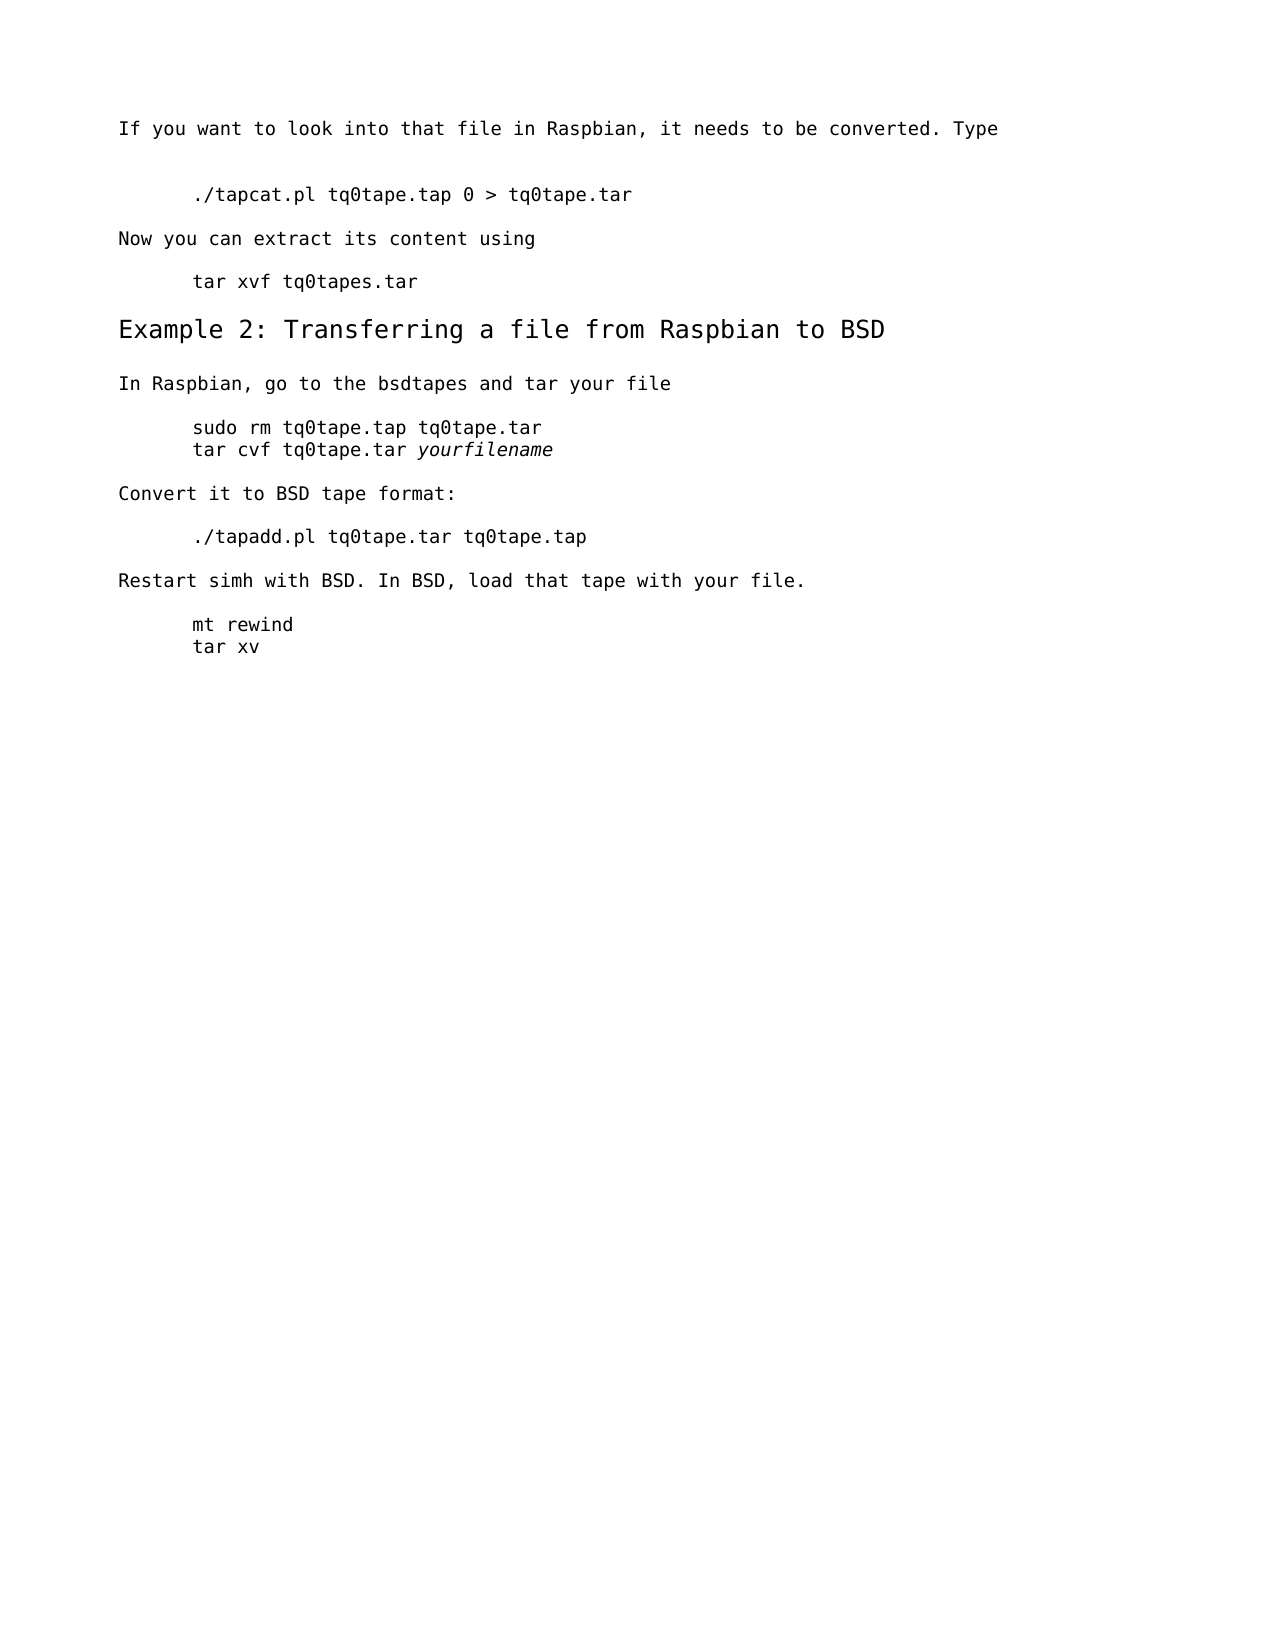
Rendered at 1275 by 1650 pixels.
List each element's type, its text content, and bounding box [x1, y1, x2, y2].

text ./tapadd.pl tq0tape.tar tq0tape.tap [118, 526, 1157, 548]
text sudo rm tq0tape.tap tq0tape.tar [118, 417, 1157, 439]
text tar xv [118, 636, 1157, 658]
text Now you can extract its content using [118, 227, 1157, 249]
text In Raspbian, go to the bsdtapes and tar your file [118, 373, 1157, 395]
text Convert it to BSD tape format: [118, 483, 1157, 504]
text mt rewind [118, 614, 1157, 636]
text Restart simh with BSD. In BSD, load that tape with your file. [118, 570, 1157, 592]
text tar cvf tq0tape.tar yourfilename [118, 439, 1157, 461]
text tar xvf tq0tapes.tar [118, 271, 1157, 293]
text ./tapcat.pl tq0tape.tap 0 > tq0tape.tar [118, 184, 1157, 206]
text Example 2: Transferring a file from Raspbian to BSD [118, 315, 1157, 344]
text If you want to look into that file in Raspbian, it needs to be converted. Type [118, 118, 1157, 140]
